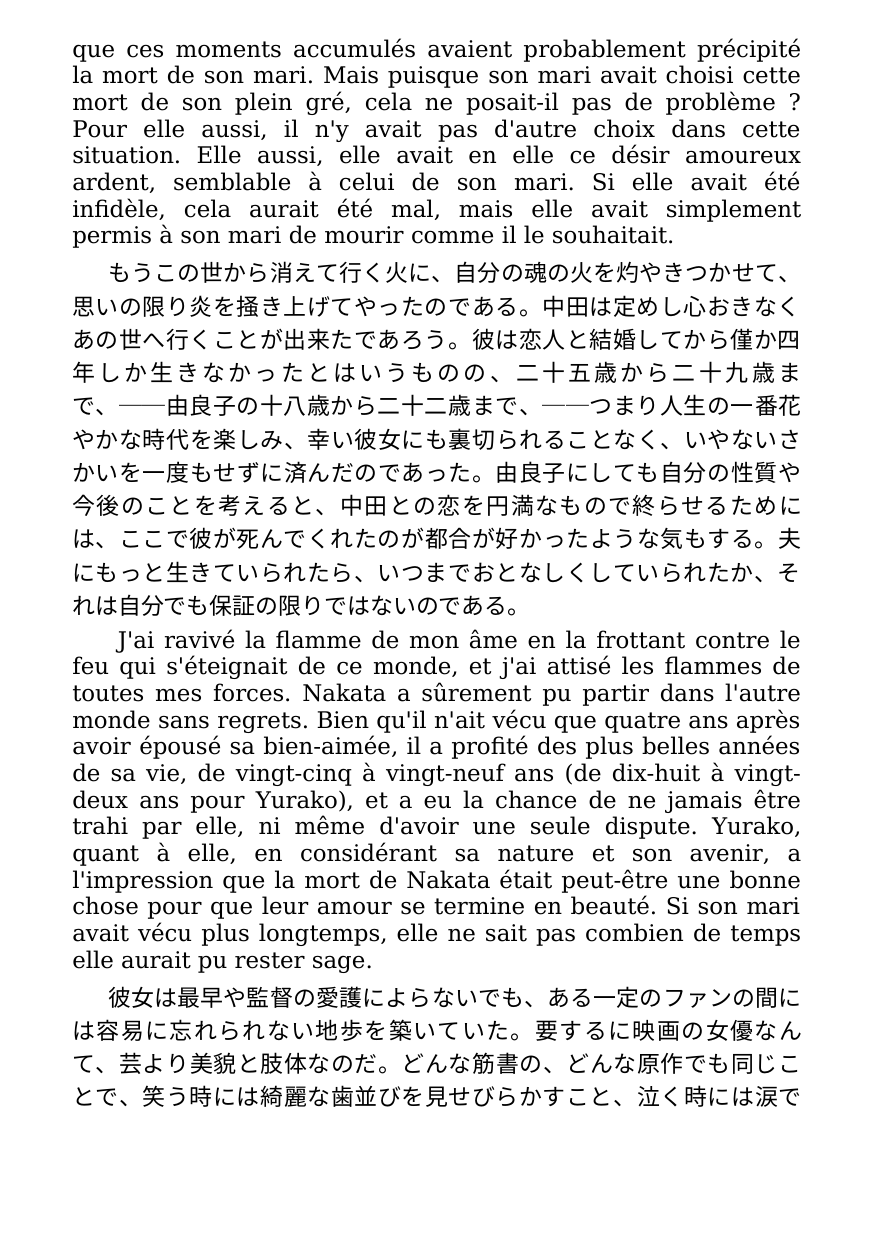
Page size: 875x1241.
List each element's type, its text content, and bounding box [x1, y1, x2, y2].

text J'ai ravivé la flamme de mon âme en la frottant contre le feu qui s'éteignait de ce monde, et j'ai attisé les flammes de toutes mes forces. Nakata a sûrement pu partir dans l'autre monde sans regrets. Bien qu'il n'ait vécu que quatre ans après avoir épousé sa bien-aimée, il a profité des plus belles années de sa vie, de vingt-cinq à vingt-neuf ans (de dix-huit à vingt-deux ans pour Yurako), et a eu la chance de ne jamais être trahi par elle, ni même d'avoir une seule dispute. Yurako, quant à elle, en considérant sa nature et son avenir, a l'impression que la mort de Nakata était peut-être une bonne chose pour que leur amour se termine en beauté. Si son mari avait vécu plus longtemps, elle ne sait pas combien de temps elle aurait pu rester sage. [72, 627, 802, 973]
text que ces moments accumulés avaient probablement précipité la mort de son mari. Mais puisque son mari avait choisi cette mort de son plein gré, cela ne posait-il pas de problème ? Pour elle aussi, il n'y avait pas d'autre choix dans cette situation. Elle aussi, elle avait en elle ce désir amoureux ardent, semblable à celui de son mari. Si elle avait été infidèle, cela aurait été mal, mais elle avait simplement permis à son mari de mourir comme il le souhaitait. [72, 36, 802, 249]
text もうこの世から消えて行く火に、自分の魂の火を灼やきつかせて、思いの限り炎を掻き上げてやったのである。中田は定めし心おきなくあの世へ行くことが出来たであろう。彼は恋人と結婚してから僅か四年しか生きなかったとはいうものの、二十五歳から二十九歳まで、──由良子の十八歳から二十二歳まで、──つまり人生の一番花やかな時代を楽しみ、幸い彼女にも裏切られることなく、いやないさかいを一度もせずに済んだのであった。由良子にしても自分の性質や今後のことを考えると、中田との恋を円満なもので終らせるためには、ここで彼が死んでくれたのが都合が好かったような気もする。夫にもっと生きていられたら、いつまでおとなしくしていられたか、それは自分でも保証の限りではないのである。 [72, 255, 802, 621]
text 彼女は最早や監督の愛護によらないでも、ある一定のファンの間には容易に忘れられない地歩を築いていた。要するに映画の女優なんて、芸より美貌と肢体なのだ。どんな筋書の、どんな原作でも同じことで、笑う時には綺麗な歯並びを見せびらかすこと、泣く時には涙で [72, 979, 802, 1112]
